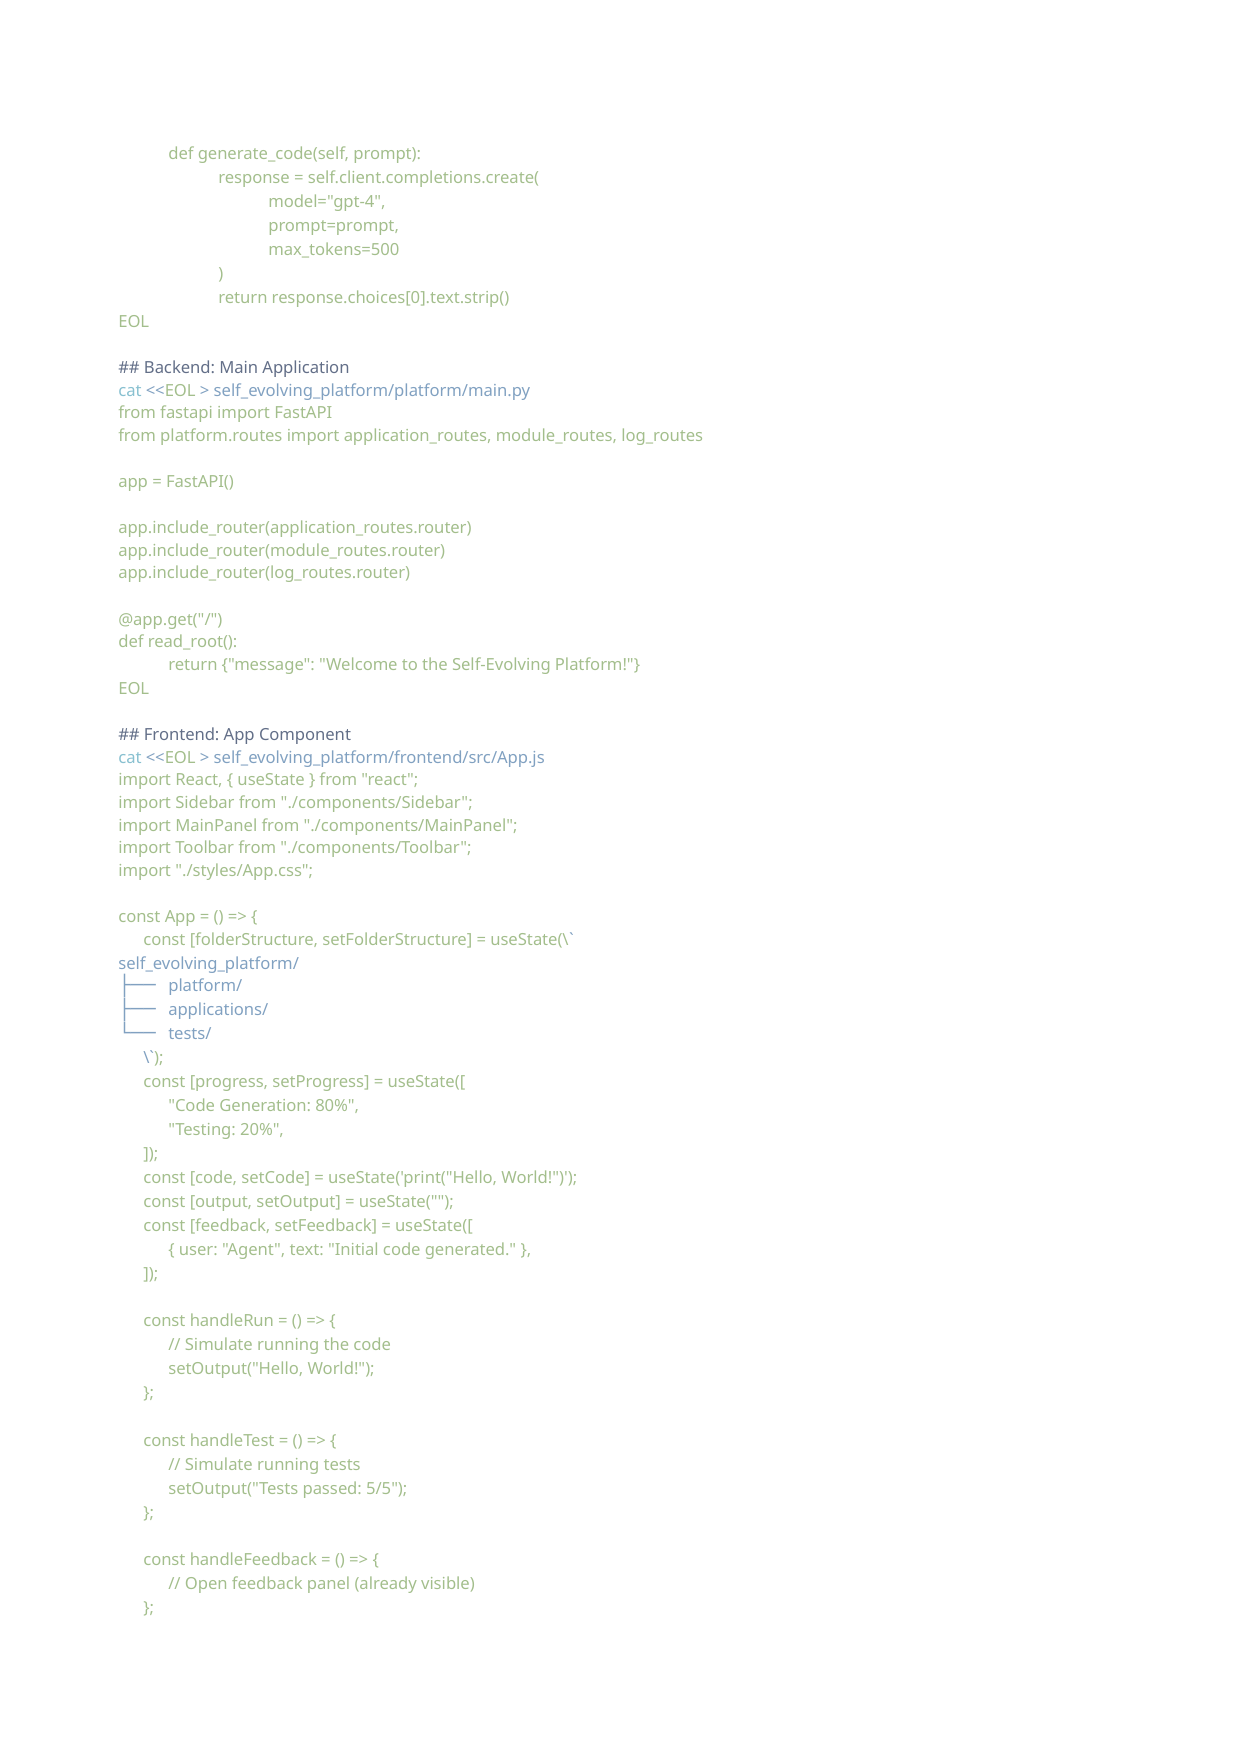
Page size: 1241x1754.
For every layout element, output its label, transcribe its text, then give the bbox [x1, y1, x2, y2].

text app.include_router(module_routes.router) [118, 539, 1122, 561]
text └── tests/ [118, 1022, 1122, 1046]
text app.include_router(application_routes.router) [118, 516, 1122, 539]
text cat <<EOL > self_evolving_platform/platform/main.py [118, 378, 1122, 401]
text const [progress, setProgress] = useState([ [118, 1070, 1122, 1094]
text ## Frontend: App Component [118, 723, 1122, 746]
text app.include_router(log_routes.router) [118, 561, 1122, 584]
text @app.get("/") [118, 607, 1122, 630]
text const handleRun = () => { [118, 1309, 1122, 1333]
text const [folderStructure, setFolderStructure] = useState(\` [118, 927, 1122, 951]
text def generate_code(self, prompt): [118, 142, 1122, 166]
text from platform.routes import application_routes, module_routes, log_routes [118, 423, 1122, 446]
text ]); [118, 1261, 1122, 1285]
text import MainPanel from "./components/MainPanel"; [118, 813, 1122, 836]
text model="gpt-4", [118, 190, 1122, 214]
text from fastapi import FastAPI [118, 401, 1122, 423]
text ]); [118, 1142, 1122, 1166]
text import Toolbar from "./components/Toolbar"; [118, 836, 1122, 858]
text EOL [118, 677, 1122, 699]
text "Code Generation: 80%", [118, 1094, 1122, 1118]
text import Sidebar from "./components/Sidebar"; [118, 791, 1122, 813]
text prompt=prompt, [118, 214, 1122, 238]
text // Simulate running the code [118, 1333, 1122, 1357]
text setOutput("Tests passed: 5/5"); [118, 1476, 1122, 1500]
text self_evolving_platform/ [118, 951, 1122, 974]
text return {"message": "Welcome to the Self-Evolving Platform!"} [118, 653, 1122, 677]
text cat <<EOL > self_evolving_platform/frontend/src/App.js [118, 746, 1122, 768]
text return response.choices[0].text.strip() [118, 286, 1122, 309]
text ├── platform/ [118, 974, 1122, 998]
text const handleFeedback = () => { [118, 1548, 1122, 1572]
text ) [118, 262, 1122, 286]
text const handleTest = () => { [118, 1428, 1122, 1452]
text const App = () => { [118, 905, 1122, 927]
text response = self.client.completions.create( [118, 166, 1122, 190]
text { user: "Agent", text: "Initial code generated." }, [118, 1237, 1122, 1261]
text const [feedback, setFeedback] = useState([ [118, 1213, 1122, 1237]
text def read_root(): [118, 630, 1122, 653]
text // Simulate running tests [118, 1452, 1122, 1476]
text }; [118, 1596, 1122, 1620]
text EOL [118, 309, 1122, 332]
text "Testing: 20%", [118, 1118, 1122, 1142]
text }; [118, 1381, 1122, 1405]
text const [output, setOutput] = useState(""); [118, 1189, 1122, 1213]
text import React, { useState } from "react"; [118, 768, 1122, 791]
text // Open feedback panel (already visible) [118, 1572, 1122, 1596]
text setOutput("Hello, World!"); [118, 1357, 1122, 1381]
text app = FastAPI() [118, 470, 1122, 492]
text const [code, setCode] = useState('print("Hello, World!")'); [118, 1166, 1122, 1189]
text \`); [118, 1046, 1122, 1070]
text import "./styles/App.css"; [118, 858, 1122, 881]
text ├── applications/ [118, 998, 1122, 1022]
text ## Backend: Main Application [118, 356, 1122, 378]
text }; [118, 1500, 1122, 1524]
text max_tokens=500 [118, 238, 1122, 262]
